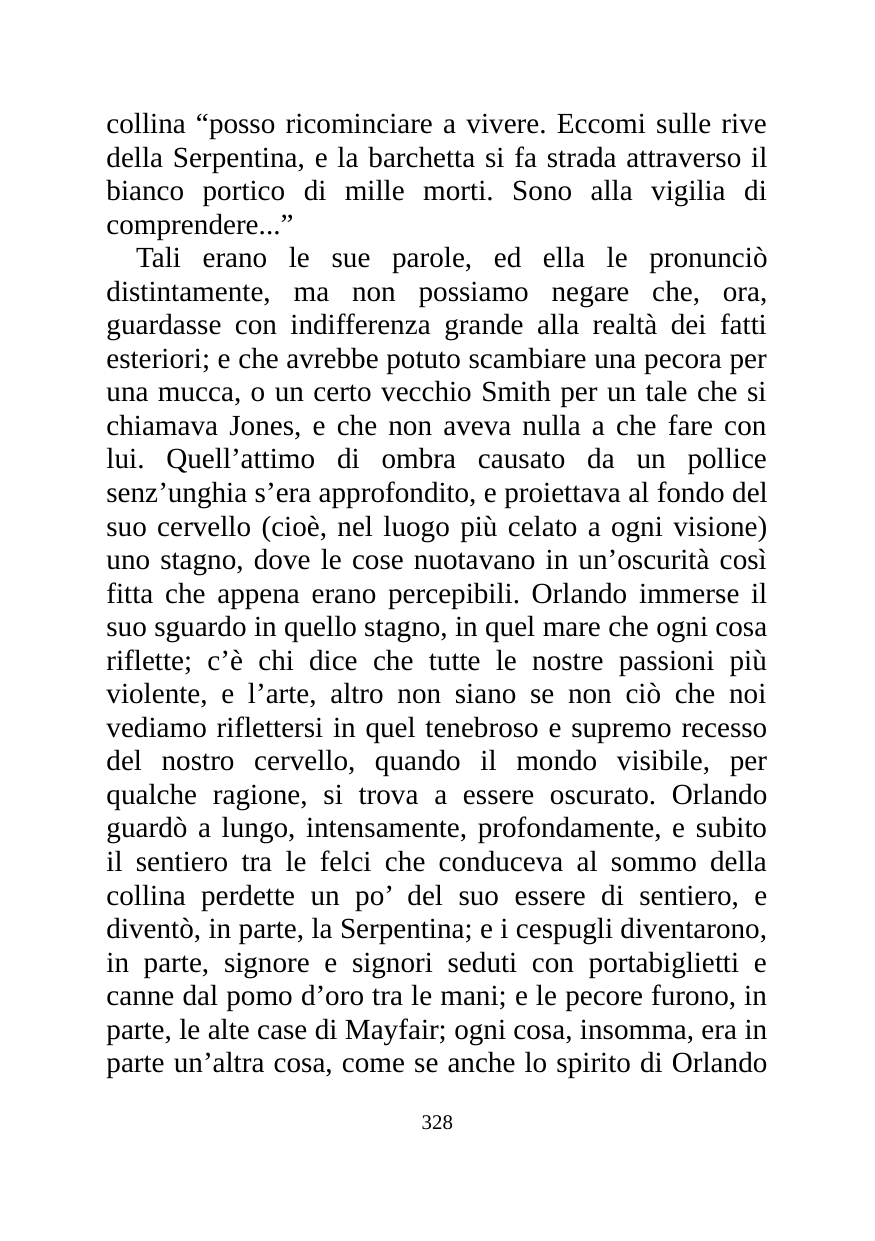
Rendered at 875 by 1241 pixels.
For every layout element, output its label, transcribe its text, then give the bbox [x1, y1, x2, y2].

text Tali erano le sue parole, ed ella le pronunciò distintamente, ma non possiamo negare che, ora, guardasse con indifferenza grande alla realtà dei fatti esteriori; e che avrebbe potuto scambiare una pecora per una mucca, o un certo vecchio Smith per un tale che si chiamava Jones, e che non aveva nulla a che fare con lui. Quell’attimo di ombra causato da un pollice senz’unghia s’era approfondito, e proiettava al fondo del suo cervello (cioè, nel luogo più celato a ogni visione) uno stagno, dove le cose nuotavano in un’oscurità così fitta che appena erano percepibili. Orlando immerse il suo sguardo in quello stagno, in quel mare che ogni cosa riflette; c’è chi dice che tutte le nostre passioni più violente, e l’arte, altro non siano se non ciò che noi vediamo riflettersi in quel tenebroso e supremo recesso del nostro cervello, quando il mondo visibile, per qualche ragione, si trova a essere oscurato. Orlando guardò a lungo, intensamente, profondamente, e subito il sentiero tra le felci che conduceva al sommo della collina perdette un po’ del suo essere di sentiero, e diventò, in parte, la Serpentina; e i cespugli diventarono, in parte, signore e signori seduti con portabiglietti e canne dal pomo d’oro tra le mani; e le pecore furono, in parte, le alte case di Mayfair; ogni cosa, insomma, era in parte un’altra cosa, come se anche lo spirito di Orlando [106, 240, 768, 1079]
text collina “posso ricominciare a vivere. Eccomi sulle rive della Serpentina, e la barchetta si fa strada attraverso il bianco portico di mille morti. Sono alla vigilia di comprendere...” [106, 106, 768, 240]
